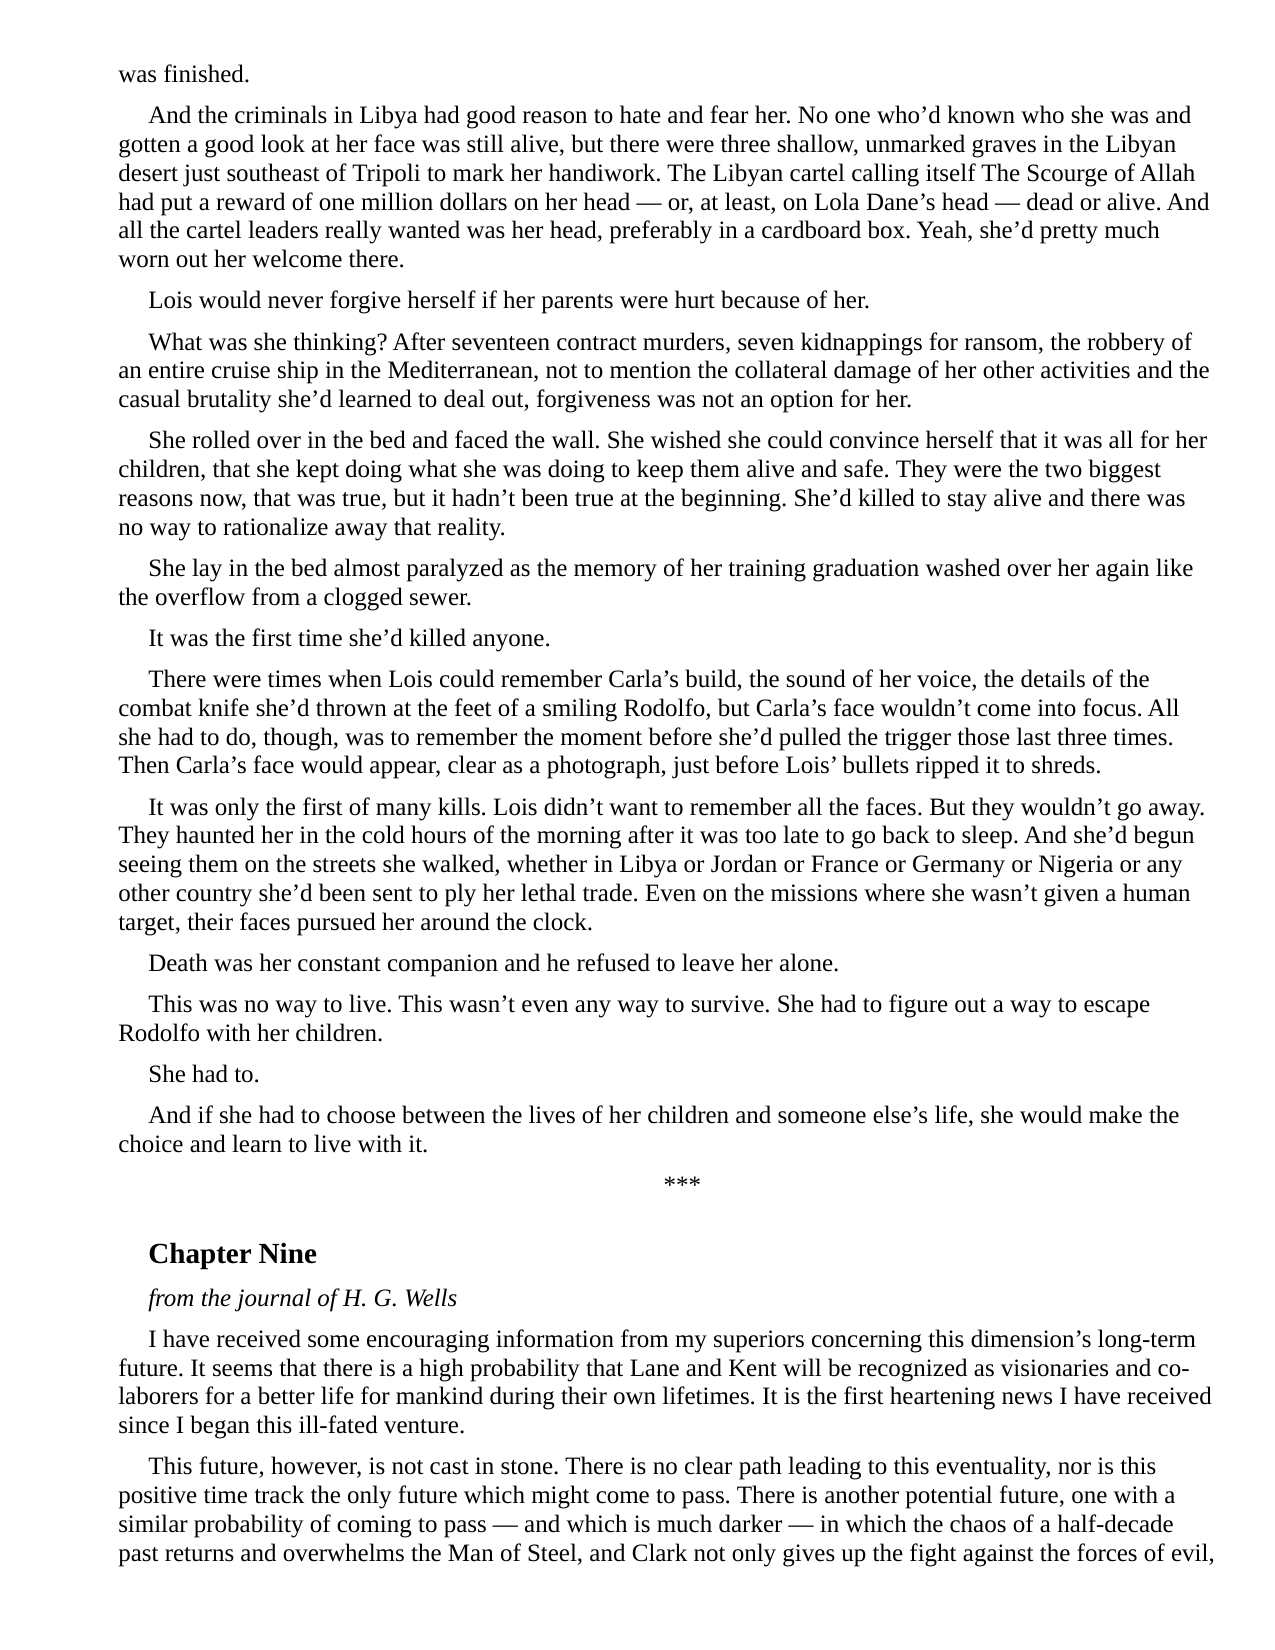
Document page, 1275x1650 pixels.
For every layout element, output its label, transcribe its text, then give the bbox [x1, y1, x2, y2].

text She lay in the bed almost paralyzed as the memory of her training graduation washed over her again like the overflow from a clogged sewer. [118, 553, 1216, 610]
text And if she had to choose between the lives of her children and someone else’s life, she would make the choice and learn to live with it. [118, 1100, 1216, 1158]
text There were times when Lois could remember Carla’s build, the sound of her voice, the details of the combat knife she’d thrown at the feet of a smiling Rodolfo, but Carla’s face wouldn’t come into focus. All she had to do, though, was to remember the moment before she’d pulled the trigger those last three times. Then Carla’s face would appear, clear as a photograph, just before Lois’ bullets ripped it to shreds. [118, 664, 1216, 779]
text It was only the first of many kills. Lois didn’t want to remember all the faces. But they wouldn’t go away. They haunted her in the cold hours of the morning after it was too late to go back to sleep. And she’d begun seeing them on the streets she walked, whether in Libya or Jordan or France or Germany or Nigeria or any other country she’d been sent to ply her lethal trade. Even on the missions where she wasn’t given a human target, their faces pursued her around the clock. [118, 792, 1216, 935]
subtitle Chapter Nine [118, 1237, 1216, 1270]
text This was no way to live. This wasn’t even any way to survive. She had to figure out a way to escape Rodolfo with her children. [118, 989, 1216, 1047]
text What was she thinking? After seventeen contract murders, seven kidnappings for ransom, the robbery of an entire cruise ship in the Mediterranean, not to mention the collateral damage of her other activities and the casual brutality she’d learned to deal out, forgiveness was not an option for her. [118, 327, 1216, 413]
text This future, however, is not cast in stone. There is no clear path leading to this eventuality, nor is this positive time track the only future which might come to pass. There is another potential future, one with a similar probability of coming to pass — and which is much darker — in which the chaos of a half-decade past returns and overwhelms the Man of Steel, and Clark not only gives up the fight against the forces of evil, [118, 1451, 1216, 1566]
text She rolled over in the bed and faced the wall. She wished she could convince herself that it was all for her children, that she kept doing what she was doing to keep them alive and safe. They were the two biggest reasons now, that was true, but it hadn’t been true at the beginning. She’d killed to stay alive and there was no way to rationalize away that reality. [118, 425, 1216, 540]
text from the journal of H. G. Wells [118, 1283, 1216, 1311]
text Death was her constant companion and he refused to leave her alone. [118, 948, 1216, 977]
text *** [118, 1170, 1216, 1199]
text She had to. [118, 1059, 1216, 1088]
text was finished. [118, 59, 1216, 88]
text And the criminals in Libya had good reason to hate and fear her. No one who’d known who she was and gotten a good look at her face was still alive, but there were three shallow, unmarked graves in the Libyan desert just southeast of Tripoli to mark her handiwork. The Libyan cartel calling itself The Scourge of Allah had put a reward of one million dollars on her head — or, at least, on Lola Dane’s head — dead or alive. And all the cartel leaders really wanted was her head, preferably in a cardboard box. Yeah, she’d pretty much worn out her welcome there. [118, 100, 1216, 273]
text Lois would never forgive herself if her parents were hurt because of her. [118, 285, 1216, 314]
text It was the first time she’d killed anyone. [118, 623, 1216, 652]
text I have received some encouraging information from my superiors concerning this dimension’s long-term future. It seems that there is a high probability that Lane and Kent will be recognized as visionaries and co-laborers for a better life for mankind during their own lifetimes. It is the first heartening news I have received since I began this ill-fated venture. [118, 1324, 1216, 1439]
